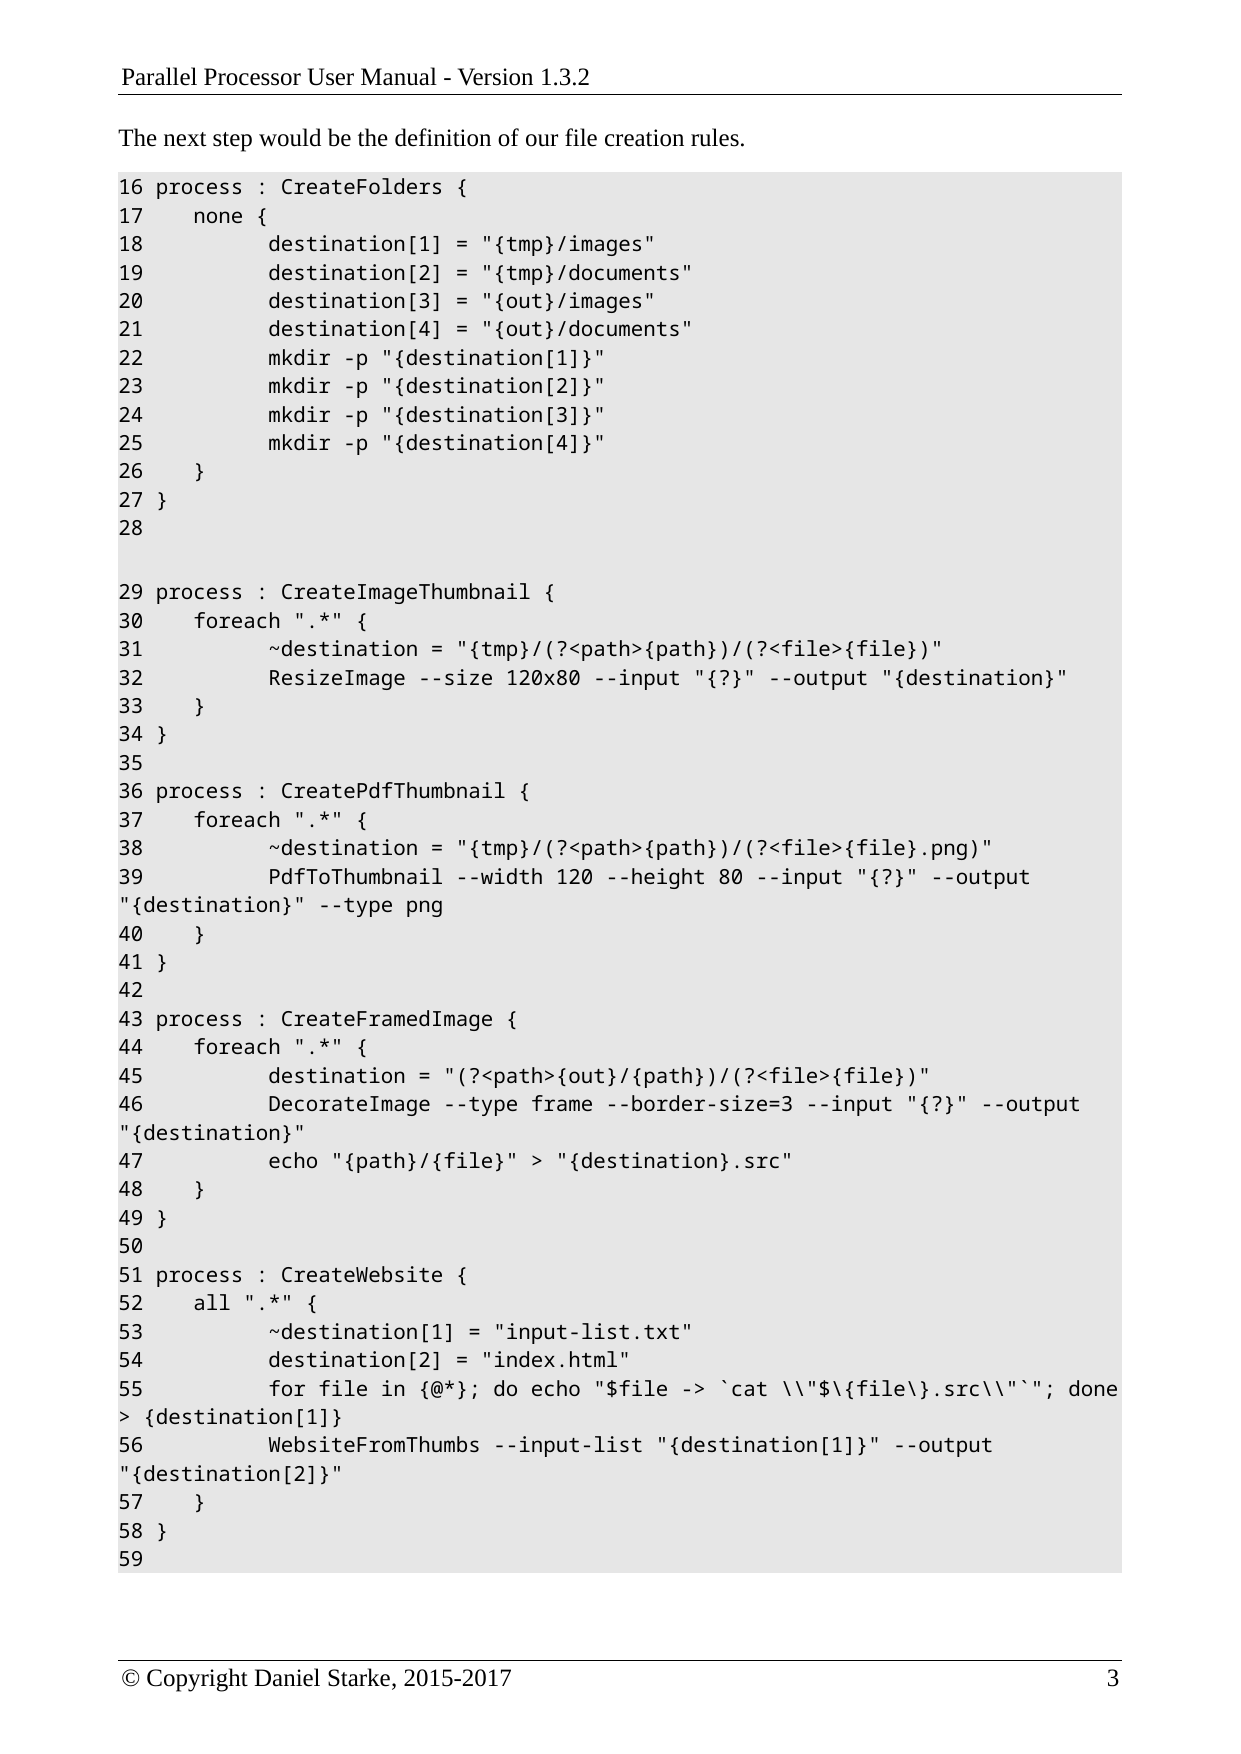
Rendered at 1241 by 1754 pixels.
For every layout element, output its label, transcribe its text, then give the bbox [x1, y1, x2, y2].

text 29 process : CreateImageThumbnail { 30 foreach ".*" { 31 ~destination = "{tmp}/(?<path>{path})/(?<file>{file})" 32 ResizeImage --size 120x80 --input "{?}" --output "{destination}" 33 } 34 } 35 36 process : CreatePdfThumbnail { 37 foreach ".*" { 38 ~destination = "{tmp}/(?<path>{path})/(?<file>{file}.png)" 39 PdfToThumbnail --width 120 --height 80 --input "{?}" --output "{destination}" --type png 40 } 41 } 42 43 process : CreateFramedImage { 44 foreach ".*" { 45 destination = "(?<path>{out}/{path})/(?<file>{file})" 46 DecorateImage --type frame --border-size=3 --input "{?}" --output "{destination}" 47 echo "{path}/{file}" > "{destination}.src" 48 } 49 } 50 51 process : CreateWebsite { 52 all ".*" { 53 ~destination[1] = "input-list.txt" 54 destination[2] = "index.html" 55 for file in {@*}; do echo "$file -> `cat \\"$\{file\}.src\\"`"; done > {destination[1]} 56 WebsiteFromThumbs --input-list "{destination[1]}" --output "{destination[2]}" 57 } 58 } 59 [118, 577, 1122, 1573]
text 16 process : CreateFolders { 17 none { 18 destination[1] = "{tmp}/images" 19 destination[2] = "{tmp}/documents" 20 destination[3] = "{out}/images" 21 destination[4] = "{out}/documents" 22 mkdir -p "{destination[1]}" 23 mkdir -p "{destination[2]}" 24 mkdir -p "{destination[3]}" 25 mkdir -p "{destination[4]}" 26 } 27 } 28 [118, 172, 1122, 542]
text The next step would be the definition of our file creation rules. [118, 123, 1122, 152]
